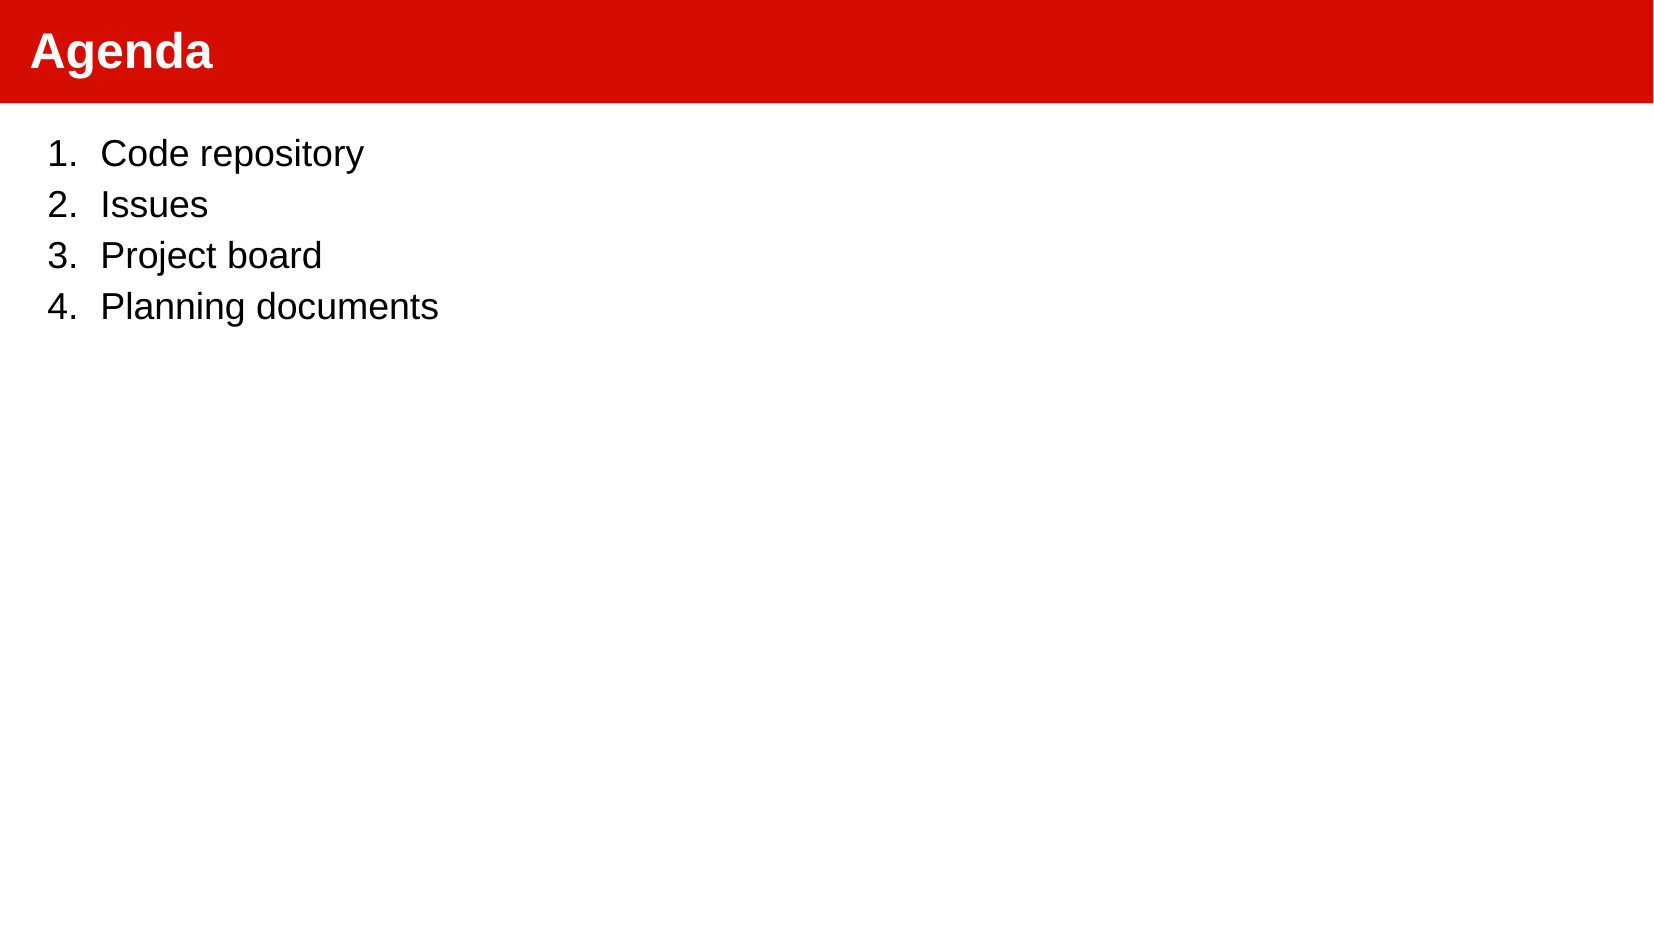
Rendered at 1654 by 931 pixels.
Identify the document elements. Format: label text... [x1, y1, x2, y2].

list Code repository Issues Project board Planning documents [29, 132, 1625, 813]
title Agenda [0, 0, 1654, 104]
